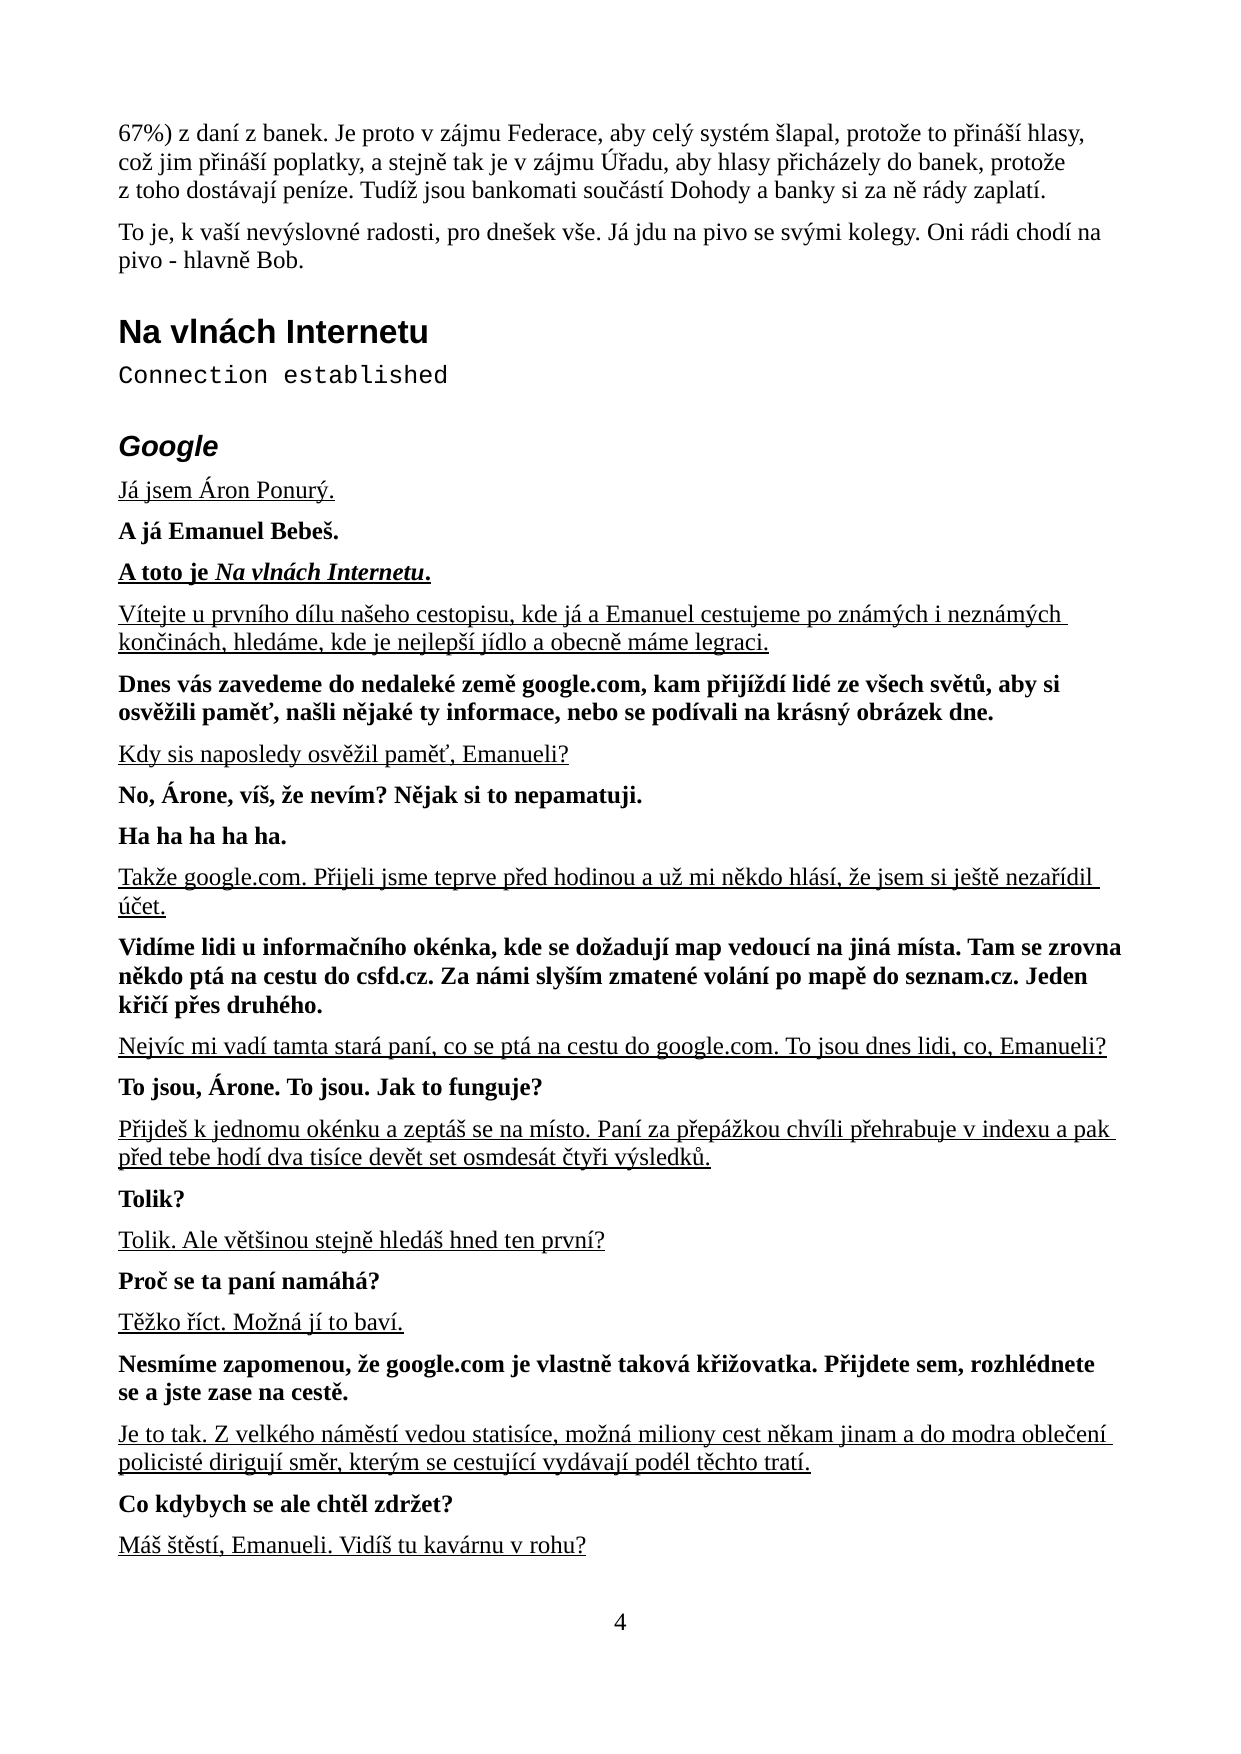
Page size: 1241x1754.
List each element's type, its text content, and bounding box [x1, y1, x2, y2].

text A toto je Na vlnách Internetu. [118, 557, 1122, 586]
text No, Árone, víš, že nevím? Nějak si to nepamatuji. [118, 780, 1122, 809]
subtitle Na vlnách Internetu [118, 312, 1122, 351]
text Vítejte u prvního dílu našeho cestopisu, kde já a Emanuel cestujeme po známých i neznámých končinách, hledáme, kde je nejlepší jídlo a obecně máme legraci. [118, 599, 1122, 656]
text Nejvíc mi vadí tamta stará paní, co se ptá na cestu do google.com. To jsou dnes lidi, co, Emanueli? [118, 1031, 1122, 1060]
text Proč se ta paní namáhá? [118, 1266, 1122, 1295]
subtitle Google [118, 429, 1122, 462]
text Já jsem Áron Ponurý. [118, 475, 1122, 504]
text Kdy sis naposledy osvěžil paměť, Emanueli? [118, 739, 1122, 767]
text Je to tak. Z velkého náměstí vedou statisíce, možná miliony cest někam jinam a do modra oblečení policisté dirigují směr, kterým se cestující vydávají podél těchto tratí. [118, 1419, 1122, 1476]
text Connection established [118, 363, 1122, 391]
text Tolik? [118, 1184, 1122, 1212]
text Dnes vás zavedeme do nedaleké země google.com, kam přijíždí lidé ze všech světů, aby si osvěžili paměť, našli nějaké ty informace, nebo se podívali na krásný obrázek dne. [118, 669, 1122, 726]
text 67%) z daní z banek. Je proto v zájmu Federace, aby celý systém šlapal, protože to přináší hlasy, což jim přináší poplatky, a stejně tak je v zájmu Úřadu, aby hlasy přicházely do banek, protože z toho dostávají peníze. Tudíž jsou bankomati součástí Dohody a banky si za ně rády zaplatí. [118, 118, 1122, 204]
text Ha ha ha ha ha. [118, 821, 1122, 850]
text Co kdybych se ale chtěl zdržet? [118, 1489, 1122, 1517]
text Takže google.com. Přijeli jsme teprve před hodinou a už mi někdo hlásí, že jsem si ještě nezařídil účet. [118, 862, 1122, 920]
text A já Emanuel Bebeš. [118, 516, 1122, 545]
text Tolik. Ale většinou stejně hledáš hned ten první? [118, 1225, 1122, 1254]
text Vidíme lidi u informačního okénka, kde se dožadují map vedoucí na jiná místa. Tam se zrovna někdo ptá na cestu do csfd.cz. Za námi slyším zmatené volání po mapě do seznam.cz. Jeden křičí přes druhého. [118, 932, 1122, 1019]
text To jsou, Árone. To jsou. Jak to funguje? [118, 1072, 1122, 1101]
text Nesmíme zapomenou, že google.com je vlastně taková křižovatka. Přijdete sem, rozhlédnete se a jste zase na cestě. [118, 1349, 1122, 1406]
text Máš štěstí, Emanueli. Vidíš tu kavárnu v rohu? [118, 1530, 1122, 1559]
text To je, k vaší nevýslovné radosti, pro dnešek vše. Já jdu na pivo se svými kolegy. Oni rádi chodí na pivo - hlavně Bob. [118, 217, 1122, 274]
text Těžko říct. Možná jí to baví. [118, 1307, 1122, 1336]
text Přijdeš k jednomu okénku a zeptáš se na místo. Paní za přepážkou chvíli přehrabuje v indexu a pak před tebe hodí dva tisíce devět set osmdesát čtyři výsledků. [118, 1114, 1122, 1171]
